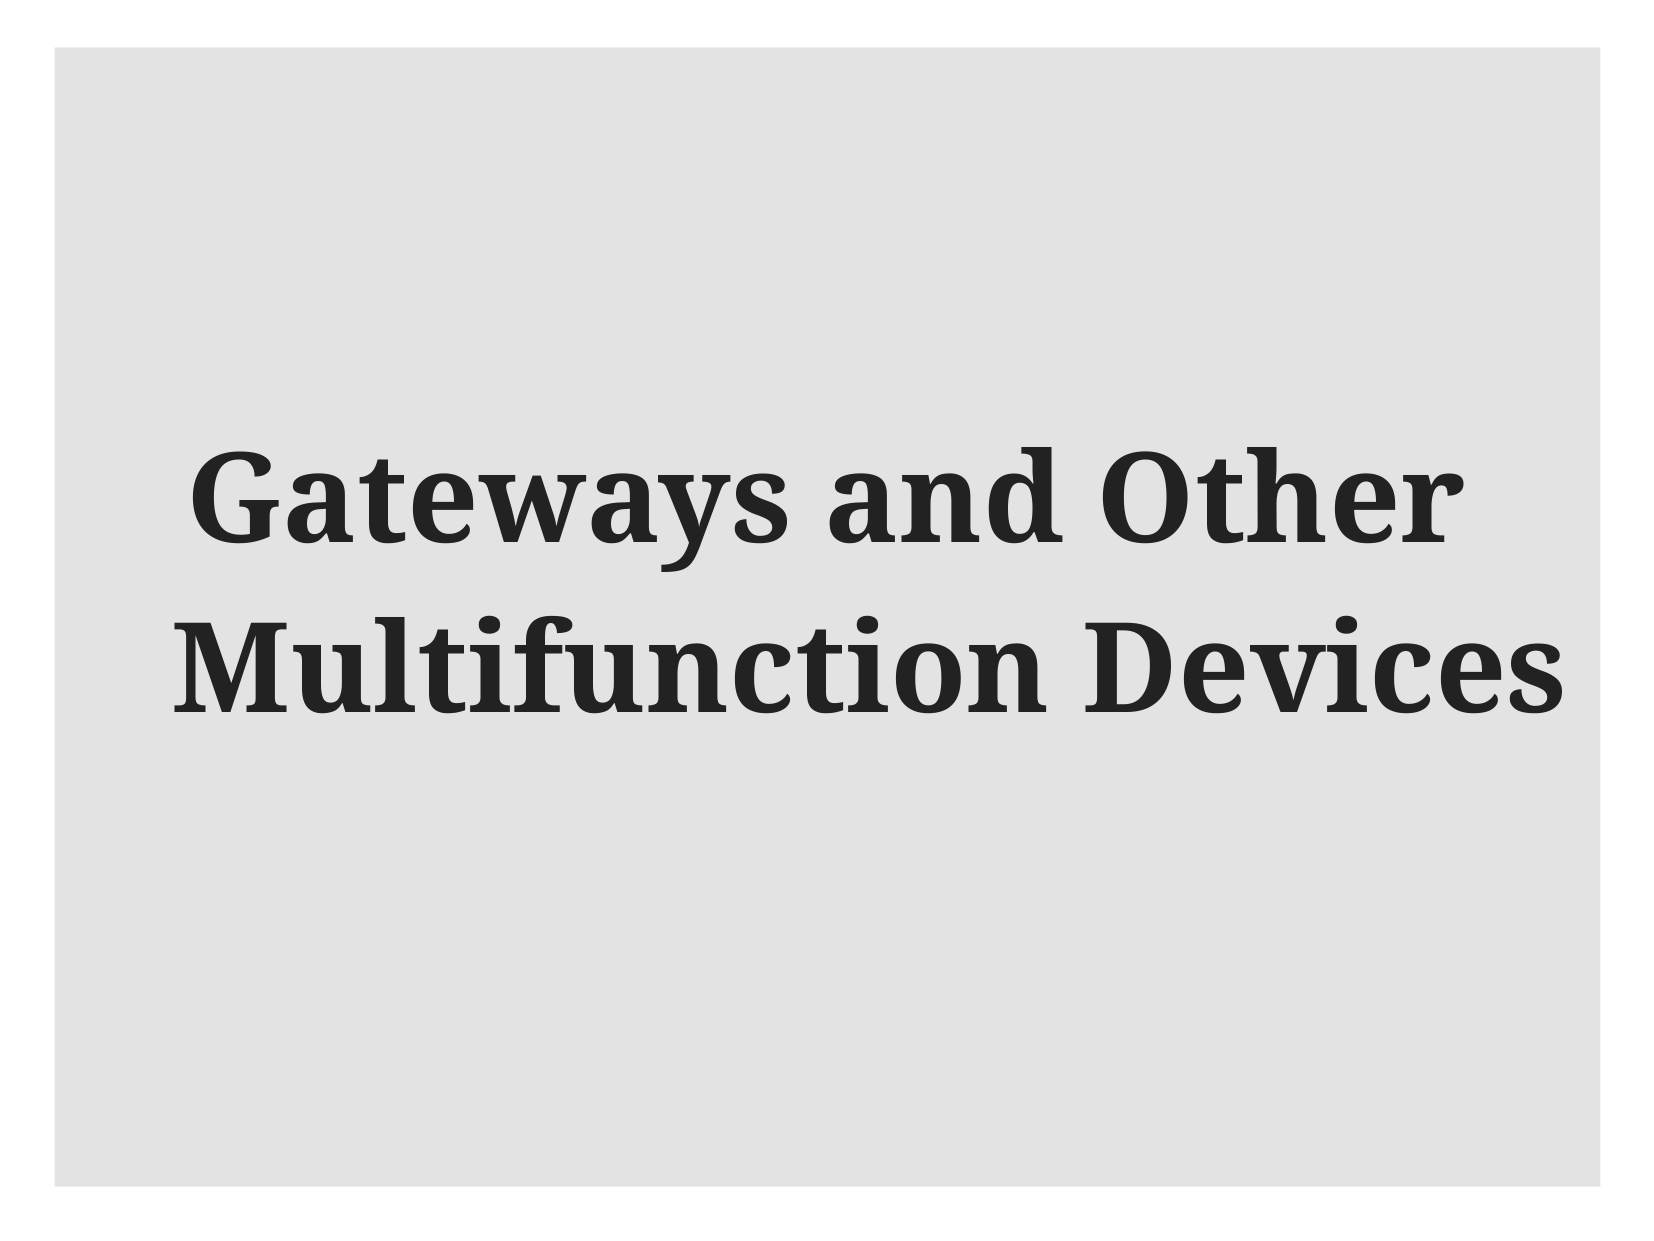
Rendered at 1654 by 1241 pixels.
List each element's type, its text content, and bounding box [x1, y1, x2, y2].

subtitle Gateways and Other Multifunction Devices [82, 49, 1571, 1109]
picture [0, 0, 1654, 1241]
